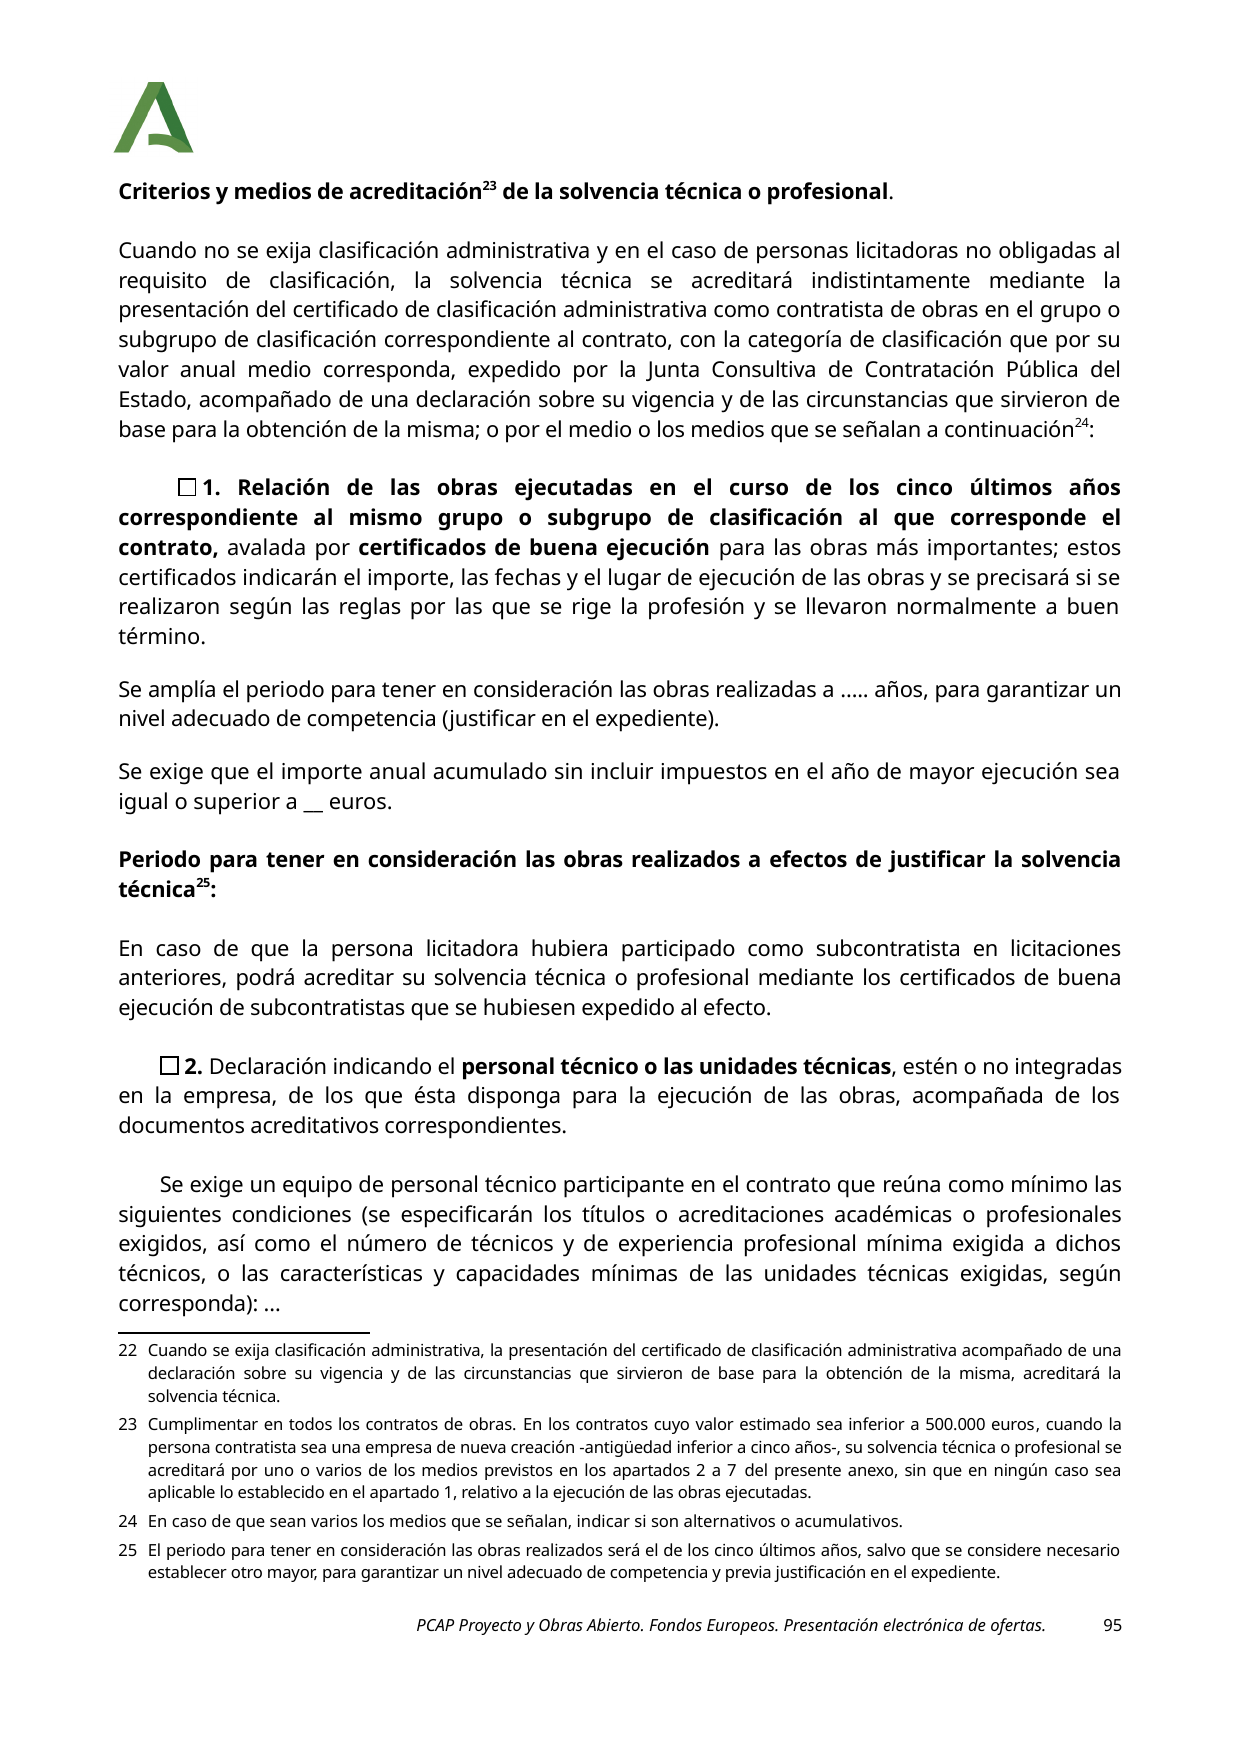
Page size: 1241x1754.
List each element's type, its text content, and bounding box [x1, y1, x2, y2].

text Periodo para tener en consideración las obras realizados a efectos de justificar la solvencia técnica: [118, 844, 1122, 904]
text Cumplimentar en todos los contratos de obras. En los contratos cuyo valor estimado sea inferior a 500.000 euros, cuando la persona contratista sea una empresa de nueva creación -antigüedad inferior a cinco años-, su solvencia técnica o profesional se acreditará por uno o varios de los medios previstos en los apartados 2 a 7 del presente anexo, sin que en ningún caso sea aplicable lo establecido en el apartado 1, relativo a la ejecución de las obras ejecutadas. [118, 1413, 1122, 1504]
text En caso de que sean varios los medios que se señalan, indicar si son alternativos o acumulativos. [118, 1509, 1122, 1532]
text Se amplía el periodo para tener en consideración las obras realizadas a ….. años, para garantizar un nivel adecuado de competencia (justificar en el expediente). [118, 674, 1122, 733]
text Cuando no se exija clasificación administrativa y en el caso de personas licitadoras no obligadas al requisito de clasificación, la solvencia técnica se acreditará indistintamente mediante la presentación del certificado de clasificación administrativa como contratista de obras en el grupo o subgrupo de clasificación correspondiente al contrato, con la categoría de clasificación que por su valor anual medio corresponda, expedido por la Junta Consultiva de Contratación Pública del Estado, acompañado de una declaración sobre su vigencia y de las circunstancias que sirvieron de base para la obtención de la misma; o por el medio o los medios que se señalan a continuación: [118, 235, 1122, 443]
text Criterios y medios de acreditación de la solvencia técnica o profesional. [118, 176, 1122, 206]
text Se exige que el importe anual acumulado sin incluir impuestos en el año de mayor ejecución sea igual o superior a __ euros. [118, 756, 1122, 816]
text El periodo para tener en consideración las obras realizados será el de los cinco últimos años, salvo que se considere necesario establecer otro mayor, para garantizar un nivel adecuado de competencia y previa justificación en el expediente. [118, 1538, 1122, 1584]
text Se exige un equipo de personal técnico participante en el contrato que reúna como mínimo las siguientes condiciones (se especificarán los títulos o acreditaciones académicas o profesionales exigidos, así como el número de técnicos y de experiencia profesional mínima exigida a dichos técnicos, o las características y capacidades mínimas de las unidades técnicas exigidas, según corresponda): … [118, 1169, 1122, 1318]
picture [109, 77, 198, 157]
text 1. Relación de las obras ejecutadas en el curso de los cinco últimos años correspondiente al mismo grupo o subgrupo de clasificación al que corresponde el contrato, avalada por certificados de buena ejecución para las obras más importantes; estos certificados indicarán el importe, las fechas y el lugar de ejecución de las obras y se precisará si se realizaron según las reglas por las que se rige la profesión y se llevaron normalmente a buen término. [118, 472, 1122, 651]
text Cuando se exija clasificación administrativa, la presentación del certificado de clasificación administrativa acompañado de una declaración sobre su vigencia y de las circunstancias que sirvieron de base para la obtención de la misma, acreditará la solvencia técnica. [118, 1339, 1122, 1407]
text 2. Declaración indicando el personal técnico o las unidades técnicas, estén o no integradas en la empresa, de los que ésta disponga para la ejecución de las obras, acompañada de los documentos acreditativos correspondientes. [118, 1051, 1122, 1140]
text En caso de que la persona licitadora hubiera participado como subcontratista en licitaciones anteriores, podrá acreditar su solvencia técnica o profesional mediante los certificados de buena ejecución de subcontratistas que se hubiesen expedido al efecto. [118, 933, 1122, 1022]
